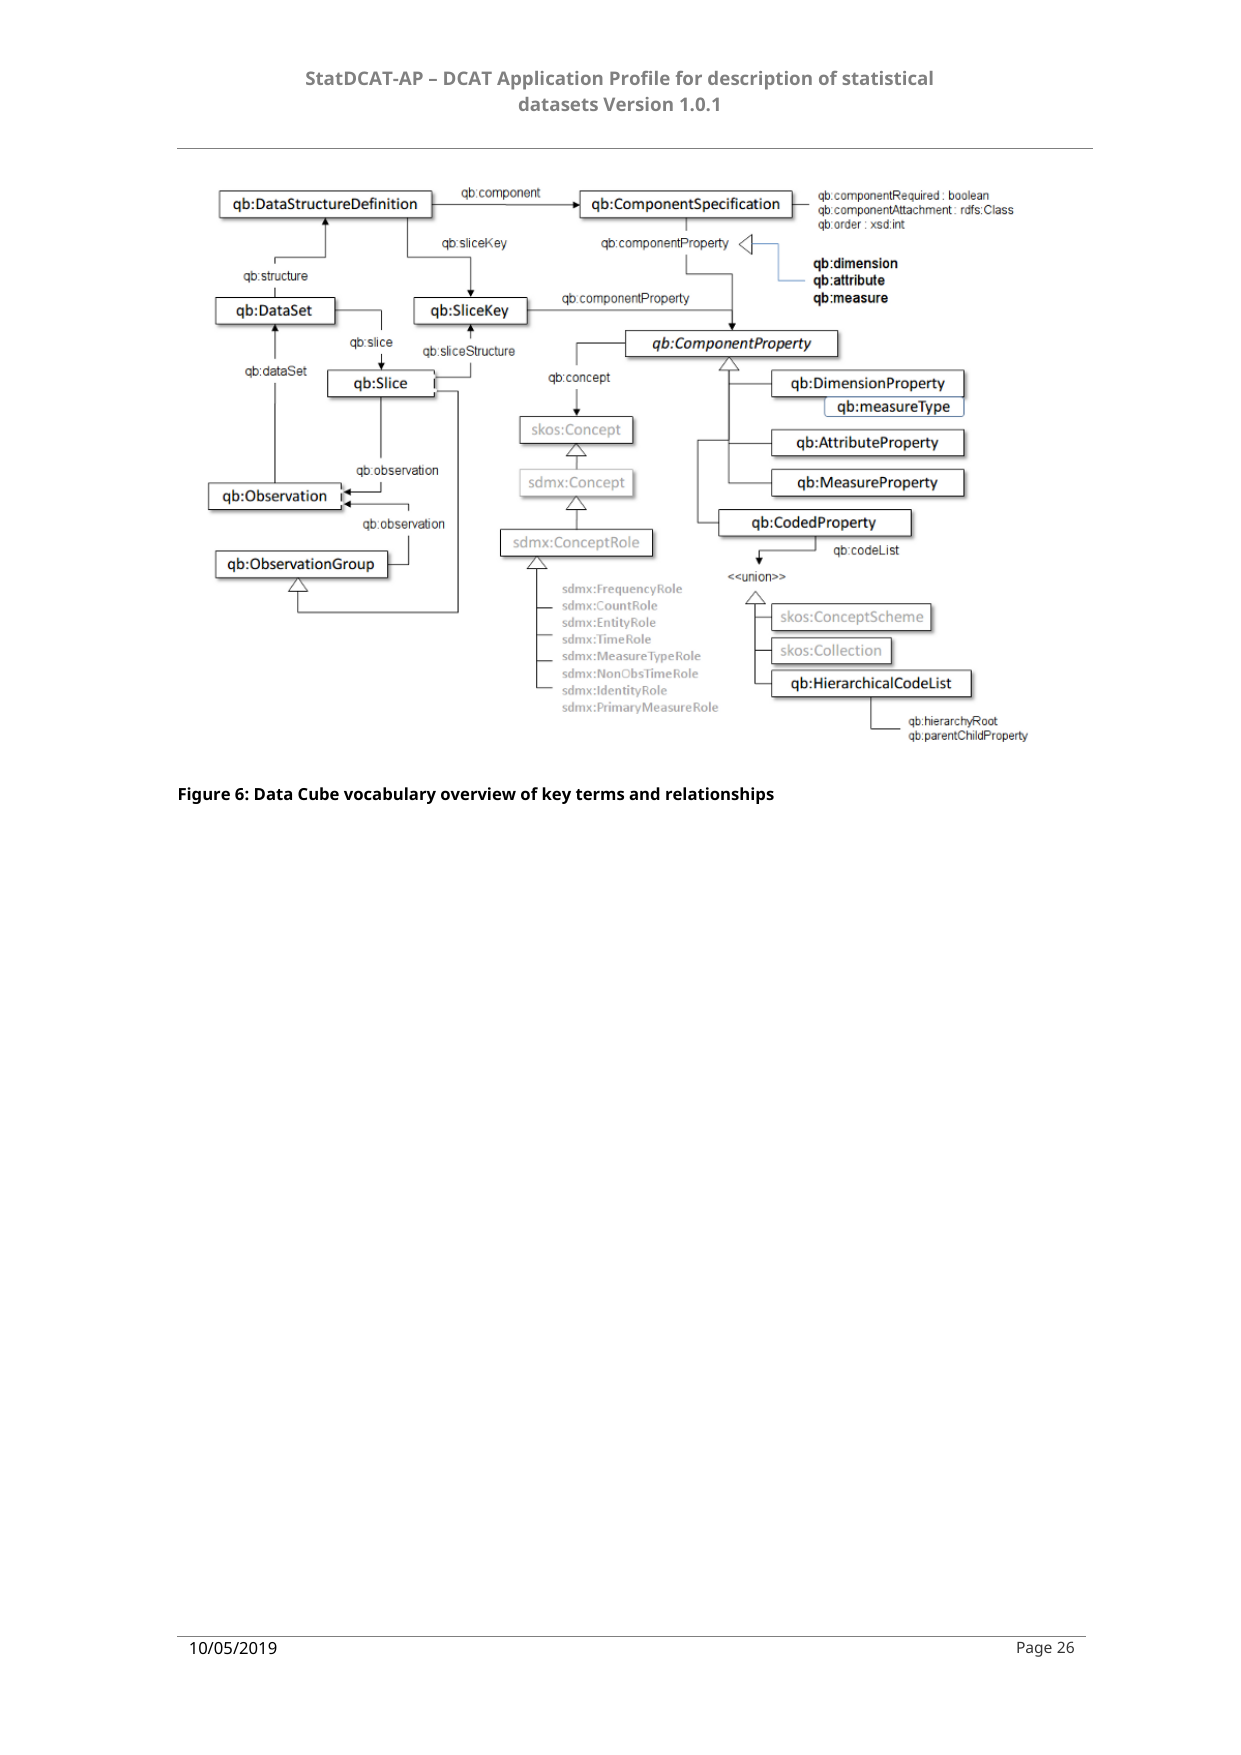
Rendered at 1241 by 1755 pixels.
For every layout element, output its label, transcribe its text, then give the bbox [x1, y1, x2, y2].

text Figure 6: Data Cube vocabulary overview of key terms and relationships [177, 783, 1063, 806]
